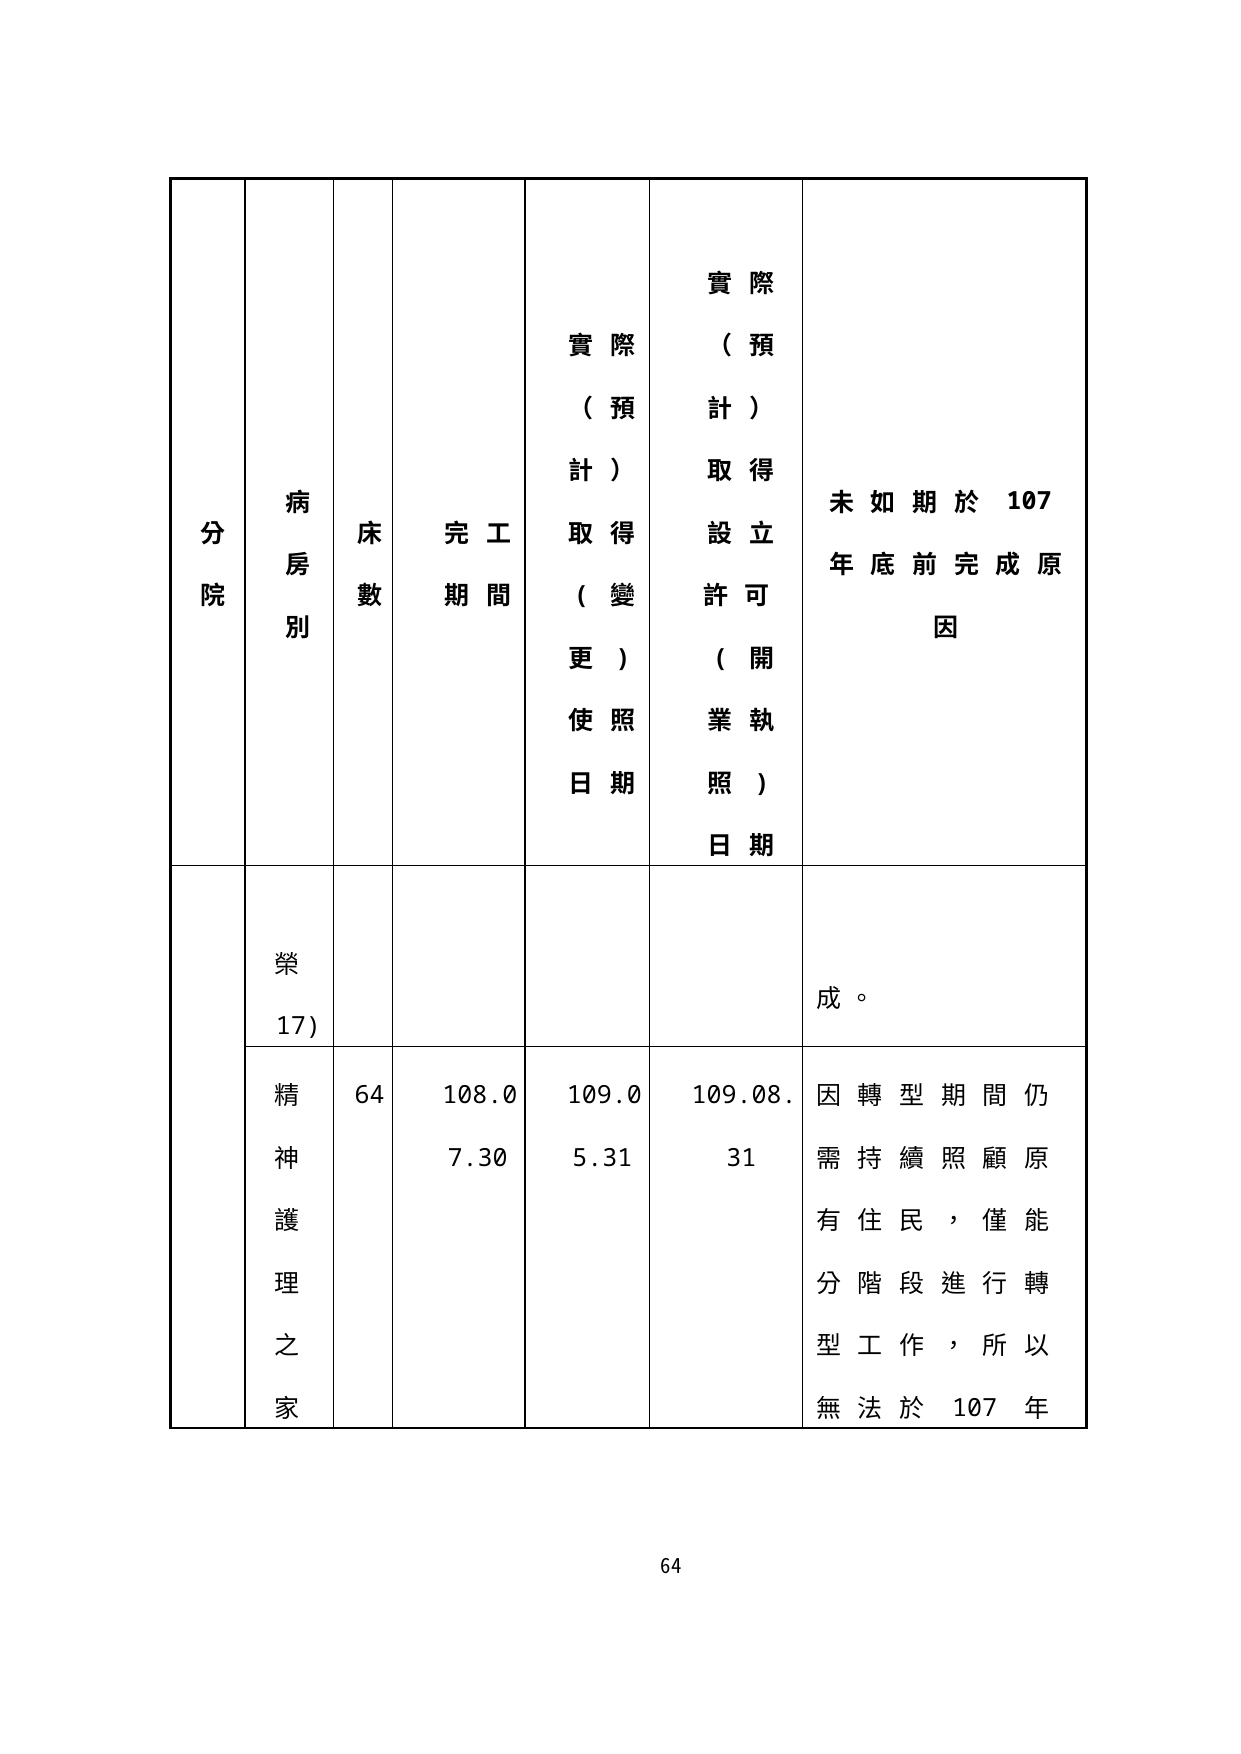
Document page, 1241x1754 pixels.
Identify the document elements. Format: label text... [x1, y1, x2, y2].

table_cell 64 [334, 1047, 392, 1427]
table_header 完工 期間 [393, 180, 524, 865]
table_header 實際（預計）取得(變更)使照日期 [526, 180, 649, 865]
table_header 分院 [172, 180, 244, 865]
table_cell [650, 866, 802, 1046]
table_cell [172, 866, 244, 1427]
table_header 病房別 [246, 180, 333, 865]
table_cell [393, 866, 524, 1046]
table_cell 109.05.31 [526, 1047, 649, 1427]
table_cell [334, 866, 392, 1046]
table_cell 精神護理之家 [246, 1047, 333, 1427]
table_header 未如期於107年底前完成原因 [803, 180, 1085, 865]
table_cell [526, 866, 649, 1046]
table_header 實際（預計）取得設立許可(開業執照)日期 [650, 180, 802, 865]
table_cell 因轉型期間仍需持續照顧原有住民，僅能分階段進行轉型工作，所以無法於107年 [803, 1047, 1085, 1427]
table_cell 108.07.30 [393, 1047, 524, 1427]
table_cell 成。 [803, 866, 1085, 1046]
table_header 床數 [334, 180, 392, 865]
table_cell 榮17) [246, 866, 333, 1046]
table_cell 109.08.31 [650, 1047, 802, 1427]
